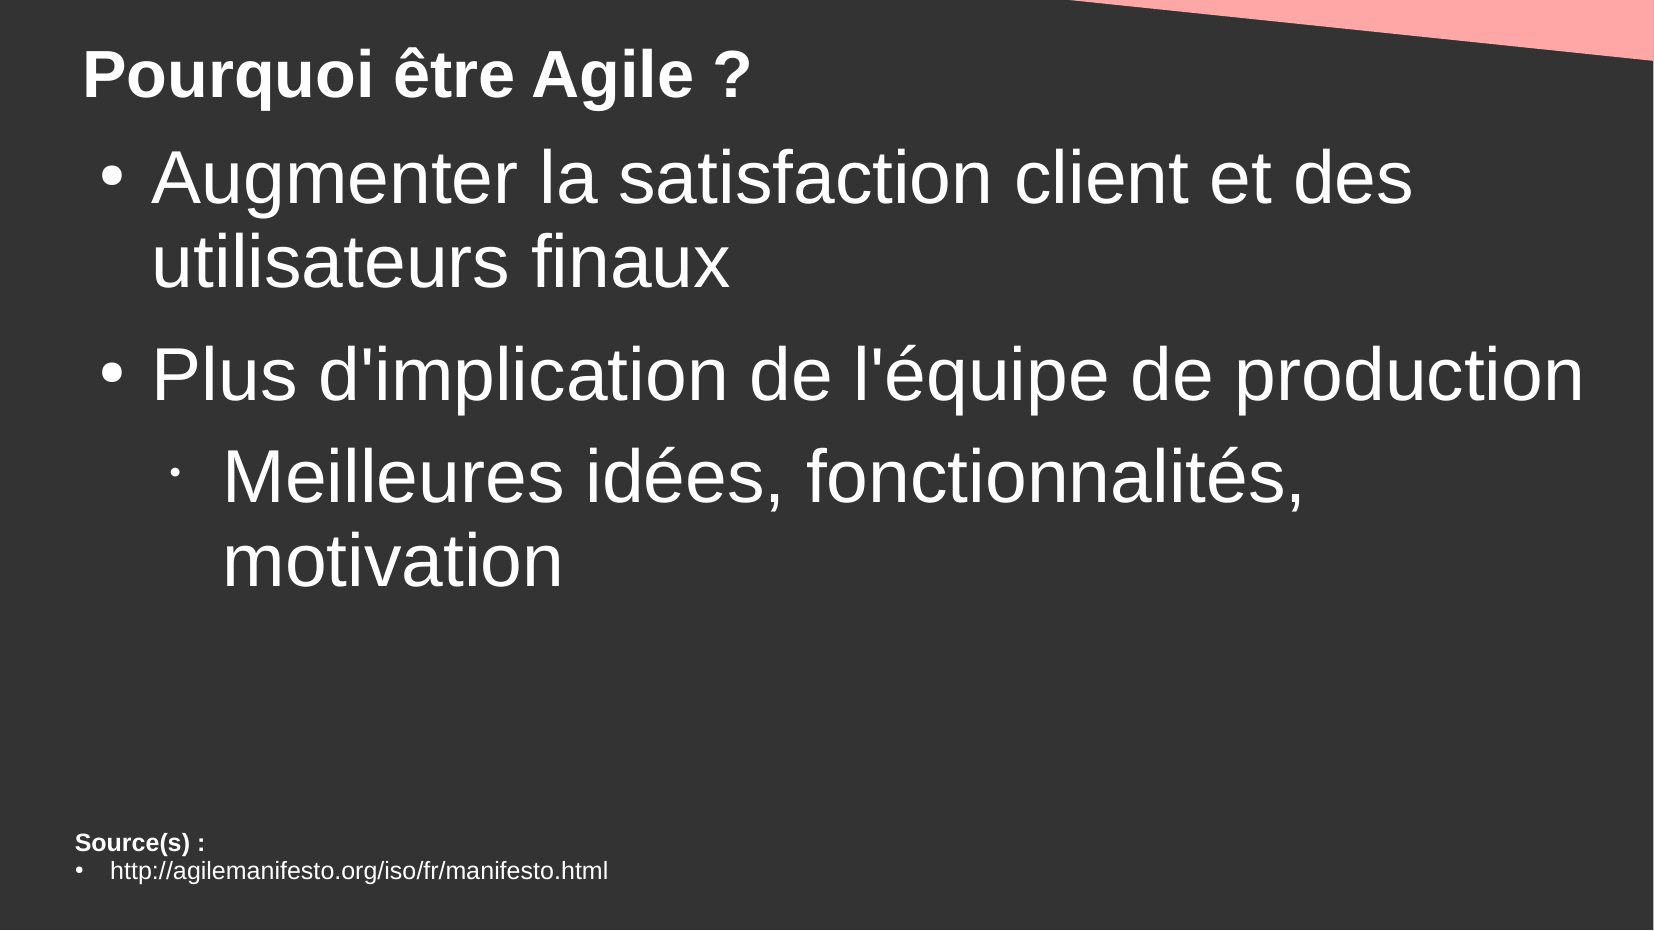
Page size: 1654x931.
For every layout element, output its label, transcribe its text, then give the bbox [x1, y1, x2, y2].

text_box Source(s) : http://agilemanifesto.org/iso/fr/manifesto.html [59, 821, 1546, 920]
list Augmenter la satisfaction client et des utilisateurs finaux Plus d'implication de l'équipe de production Meilleures idées, fonctionnalités, motivation [80, 135, 1620, 777]
title Pourquoi être Agile ? [82, 37, 1571, 122]
text_box [1069, 0, 1654, 61]
